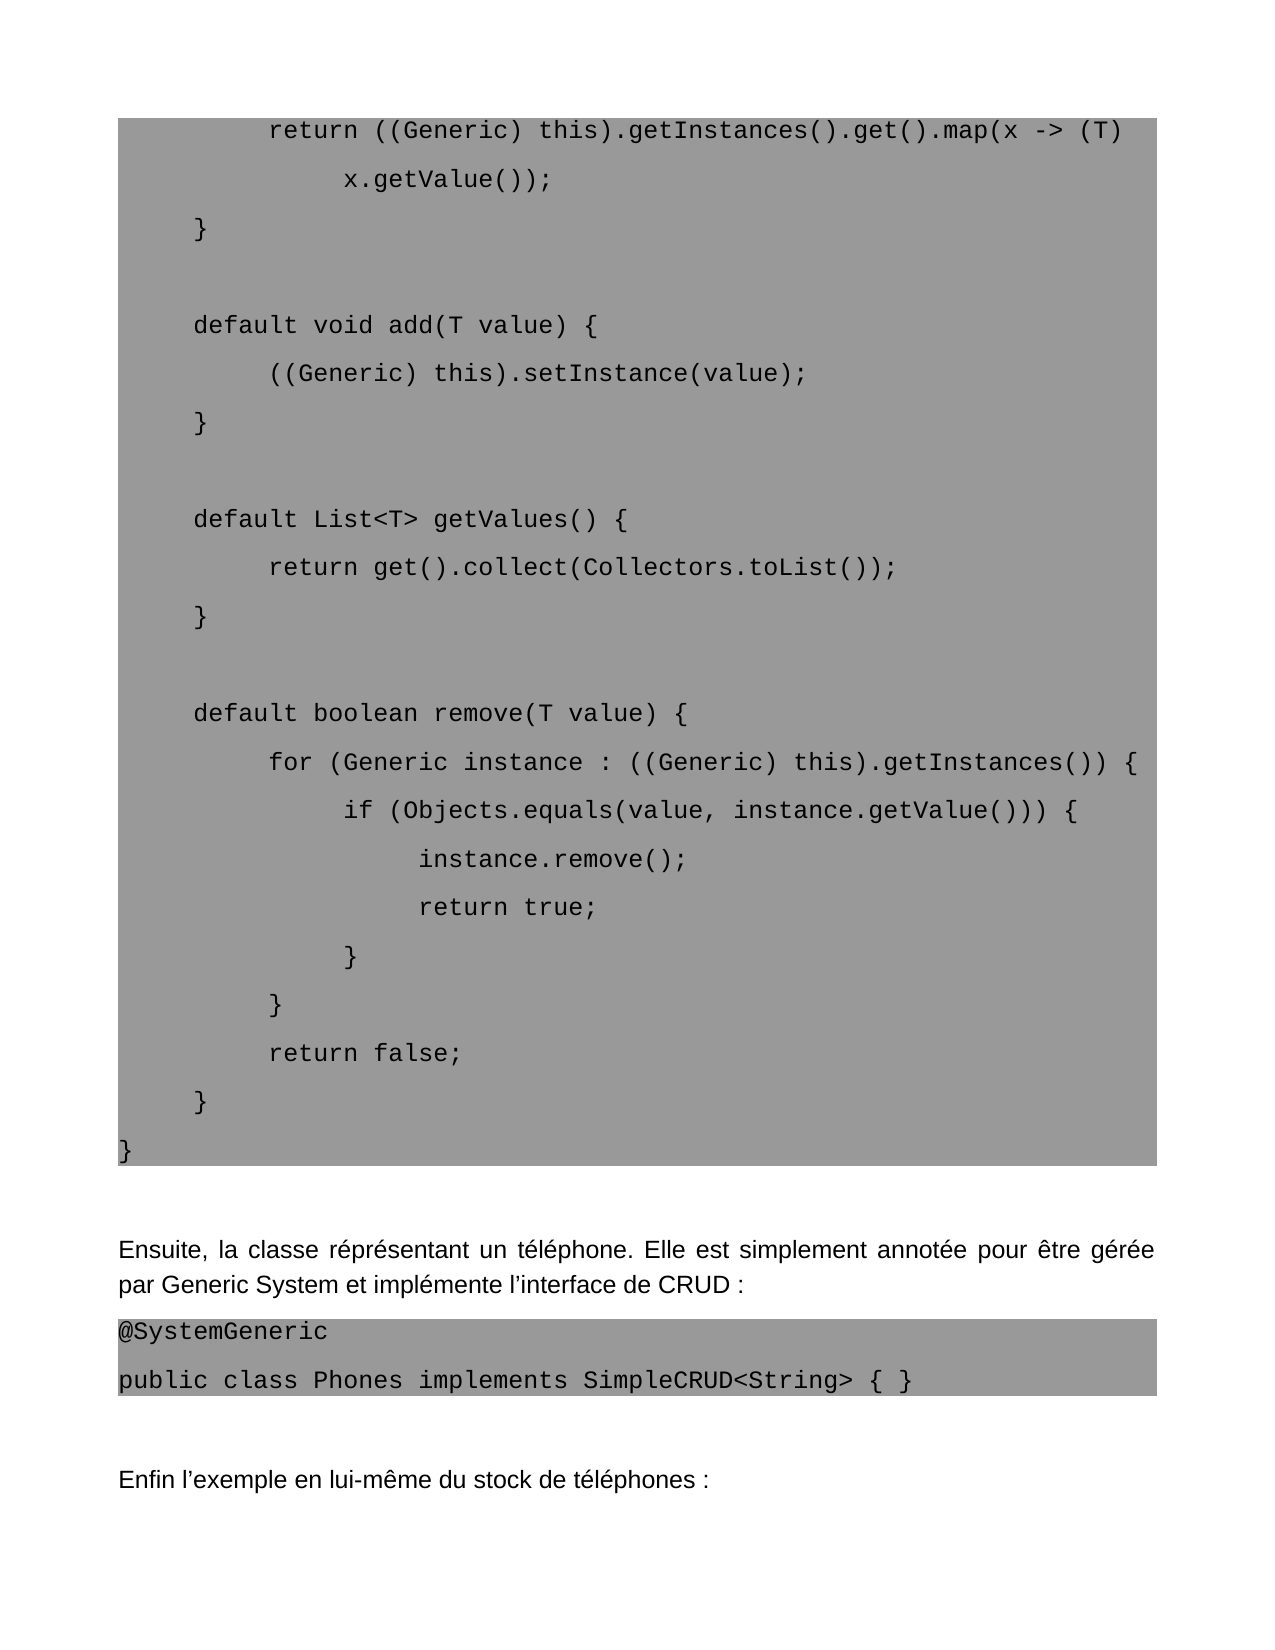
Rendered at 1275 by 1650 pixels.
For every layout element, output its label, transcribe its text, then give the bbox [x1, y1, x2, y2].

text Enfin l’exemple en lui-même du stock de téléphones : [118, 1465, 1157, 1493]
text } [118, 992, 1157, 1020]
text instance.remove(); [118, 846, 1157, 874]
text Ensuite, la classe réprésentant un téléphone. Elle est simplement annotée pour être gérée par Generic System et implémente l’interface de CRUD : [118, 1235, 1157, 1298]
text } [118, 215, 1157, 243]
text x.getValue()); [118, 167, 1157, 195]
text } [118, 1089, 1157, 1117]
text } [118, 1137, 1157, 1166]
text return true; [118, 895, 1157, 923]
text } [118, 409, 1157, 438]
text @SystemGeneric [118, 1319, 1157, 1347]
text for (Generic instance : ((Generic) this).getInstances()) { [118, 749, 1157, 777]
text } [118, 603, 1157, 632]
text if (Objects.equals(value, instance.getValue())) { [118, 798, 1157, 826]
text return ((Generic) this).getInstances().get().map(x -> (T) [118, 118, 1157, 146]
text } [118, 943, 1157, 972]
text default List<T> getValues() { [118, 506, 1157, 535]
text default void add(T value) { [118, 312, 1157, 341]
text ((Generic) this).setInstance(value); [118, 361, 1157, 389]
text default boolean remove(T value) { [118, 701, 1157, 729]
text public class Phones implements SimpleCRUD<String> { } [118, 1367, 1157, 1396]
text return false; [118, 1040, 1157, 1069]
text return get().collect(Collectors.toList()); [118, 555, 1157, 583]
